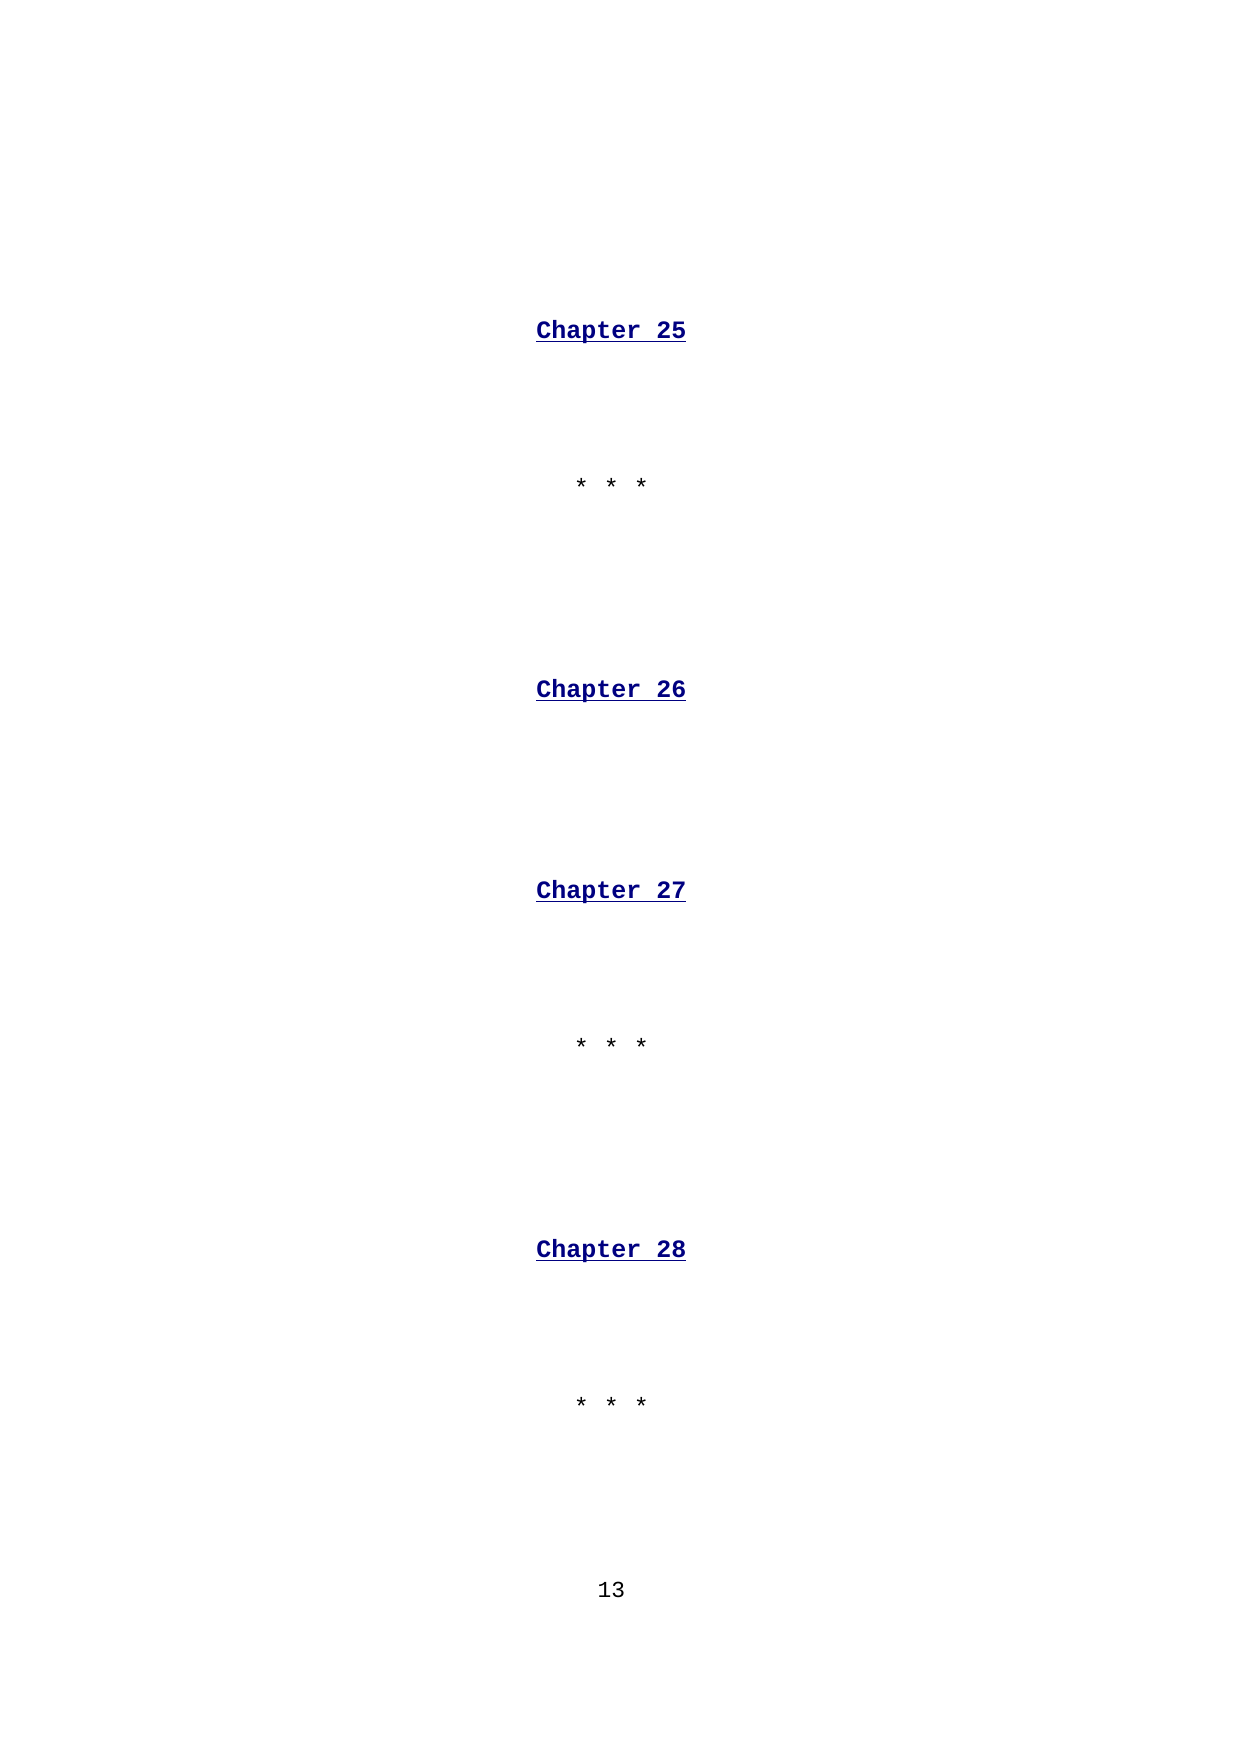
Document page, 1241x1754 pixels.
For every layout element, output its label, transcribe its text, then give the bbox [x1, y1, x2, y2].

subtitle Chapter 26 [159, 663, 1063, 706]
subtitle Chapter 28 [159, 1223, 1063, 1266]
subtitle * * * [159, 1381, 1063, 1424]
subtitle * * * [159, 462, 1063, 505]
subtitle * * * [159, 1022, 1063, 1065]
subtitle Chapter 27 [159, 864, 1063, 907]
subtitle Chapter 25 [159, 304, 1063, 347]
